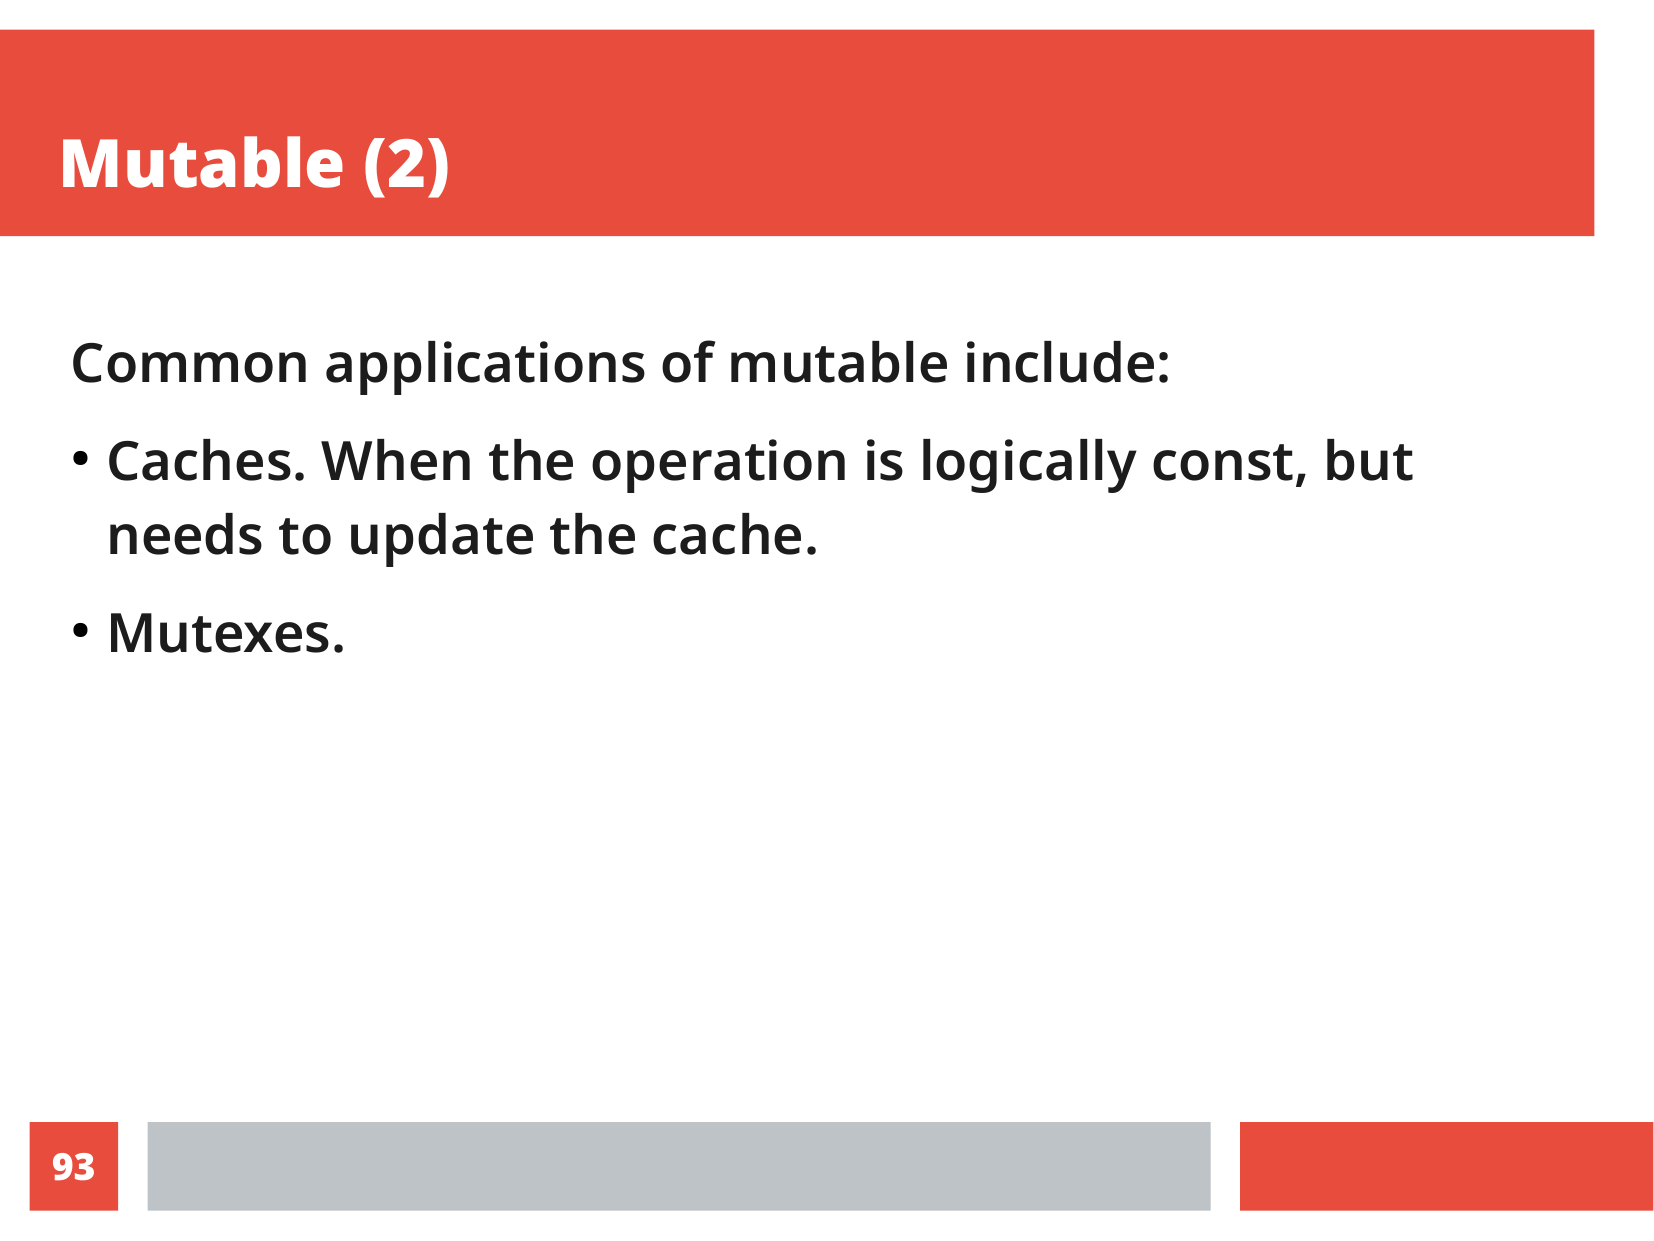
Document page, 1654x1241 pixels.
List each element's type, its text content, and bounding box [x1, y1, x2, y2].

list Common applications of mutable include: Caches. When the operation is logically const, but needs to update the cache. Mutexes. [70, 324, 1577, 1093]
title Mutable (2) [59, 59, 1595, 207]
